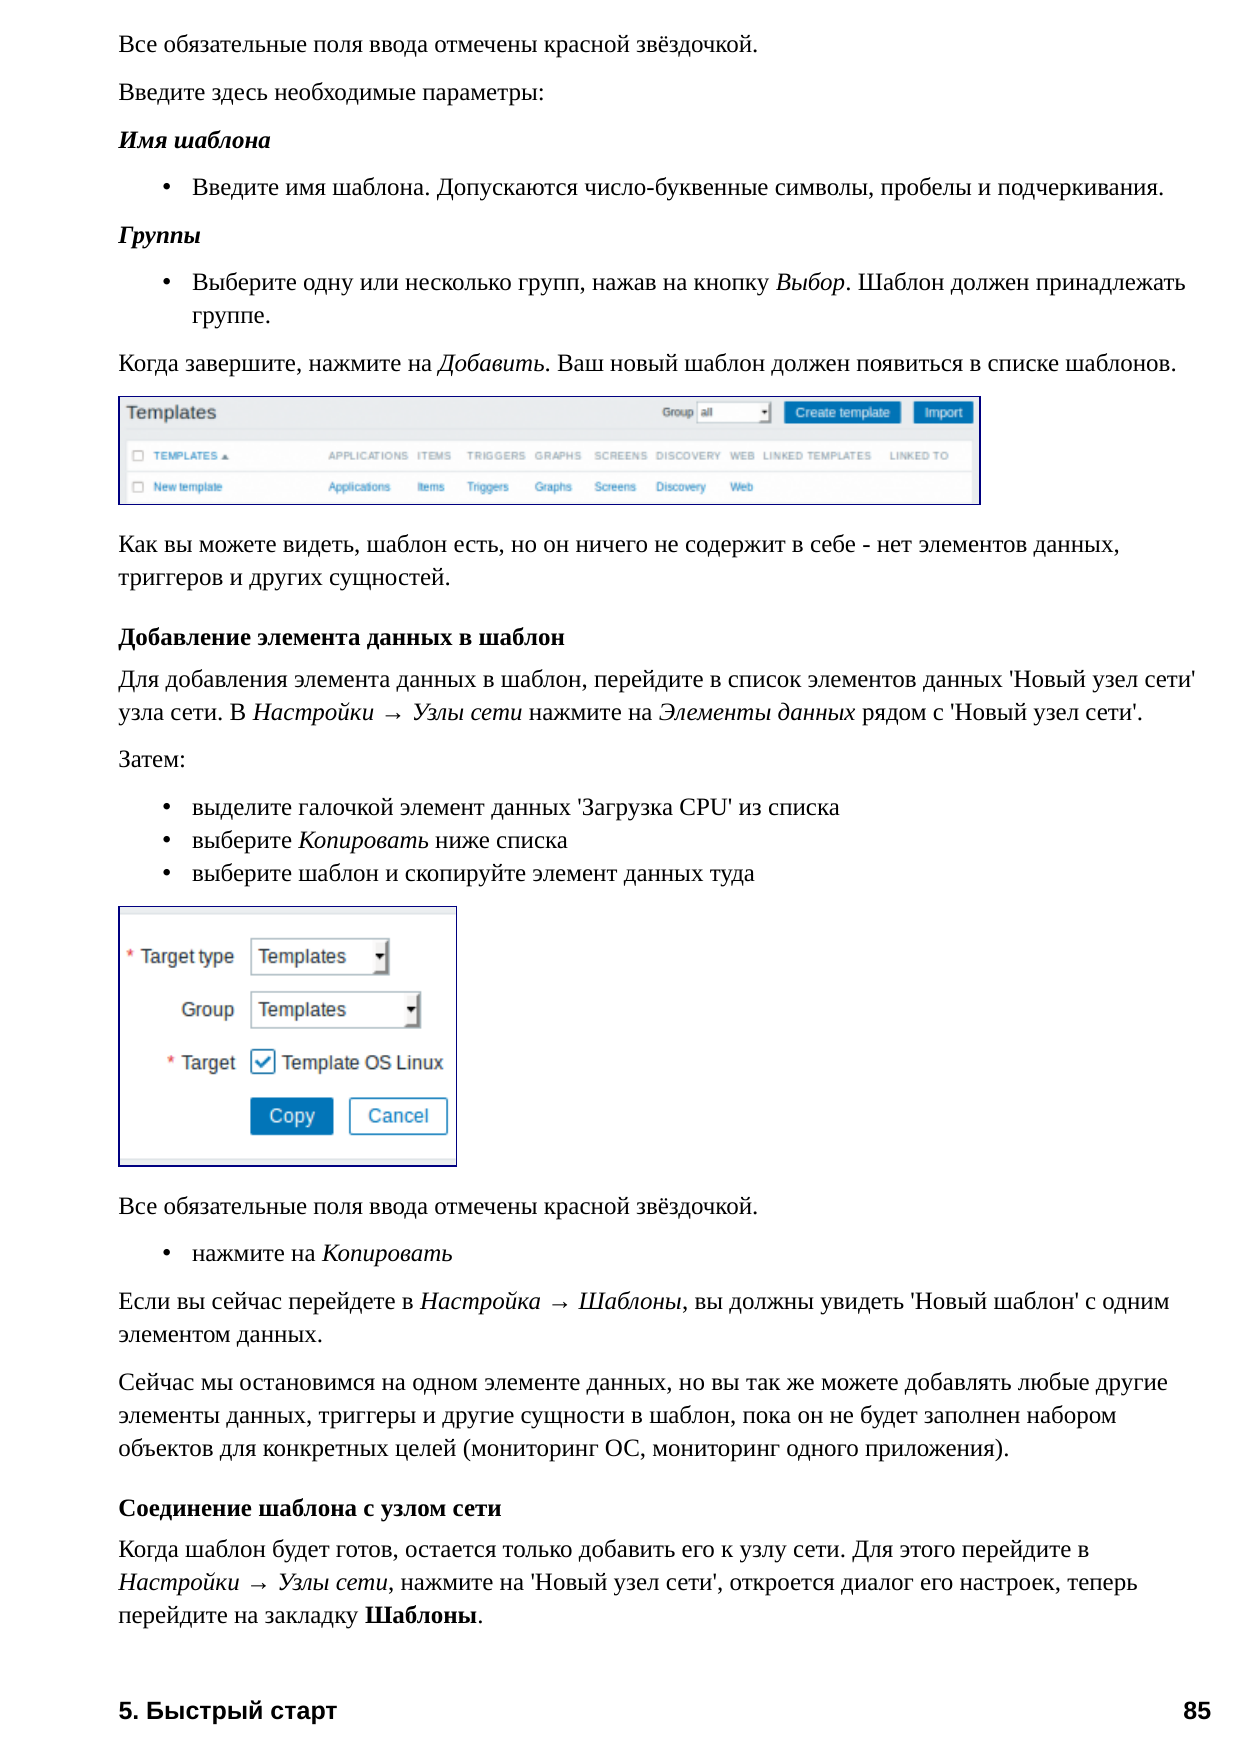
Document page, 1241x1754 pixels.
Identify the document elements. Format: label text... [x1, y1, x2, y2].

text Если вы сейчас перейдете в Настройка → Шаблоны, вы должны увидеть 'Новый шаблон' с одним элементом данных. [118, 1286, 1211, 1348]
text Сейчас мы остановимся на одном элементе данных, но вы так же можете добавлять любые другие элементы данных, триггеры и другие сущности в шаблон, пока он не будет заполнен набором объектов для конкретных целей (мониторинг ОС, мониторинг одного приложения). [118, 1367, 1211, 1461]
picture [120, 397, 979, 504]
text Введите здесь необходимые параметры: [118, 77, 1211, 106]
text Когда шаблон будет готов, остается только добавить его к узлу сети. Для этого перейдите в Настройки → Узлы сети, нажмите на 'Новый узел сети', откроется диалог его настроек, теперь перейдите на закладку Шаблоны. [118, 1534, 1211, 1629]
list выберите шаблон и скопируйте элемент данных туда [162, 858, 1211, 887]
picture [120, 907, 456, 1165]
list нажмите на Копировать [162, 1238, 1211, 1267]
text Для добавления элемента данных в шаблон, перейдите в список элементов данных 'Новый узел сети' узла сети. В Настройки → Узлы сети нажмите на Элементы данных рядом с 'Новый узел сети'. [118, 664, 1211, 726]
subtitle Добавление элемента данных в шаблон [118, 622, 1211, 651]
list выделите галочкой элемент данных 'Загрузка CPU' из списка [162, 792, 1211, 821]
text Когда завершите, нажмите на Добавить. Ваш новый шаблон должен появиться в списке шаблонов. [118, 348, 1211, 377]
list выберите Копировать ниже списка [162, 825, 1211, 854]
list Введите имя шаблона. Допускаются число-буквенные символы, пробелы и подчеркивания. [162, 172, 1211, 201]
text Группы [118, 220, 1211, 249]
text Все обязательные поля ввода отмечены красной звёздочкой. [118, 29, 1211, 58]
text Все обязательные поля ввода отмечены красной звёздочкой. [118, 1191, 1211, 1219]
subtitle Соединение шаблона с узлом сети [118, 1493, 1211, 1522]
text Имя шаблона [118, 125, 1211, 153]
list Выберите одну или несколько групп, нажав на кнопку Выбор. Шаблон должен принадлежать группе. [162, 267, 1211, 329]
text Как вы можете видеть, шаблон есть, но он ничего не содержит в себе - нет элементов данных, триггеров и других сущностей. [118, 529, 1211, 591]
text Затем: [118, 744, 1211, 773]
